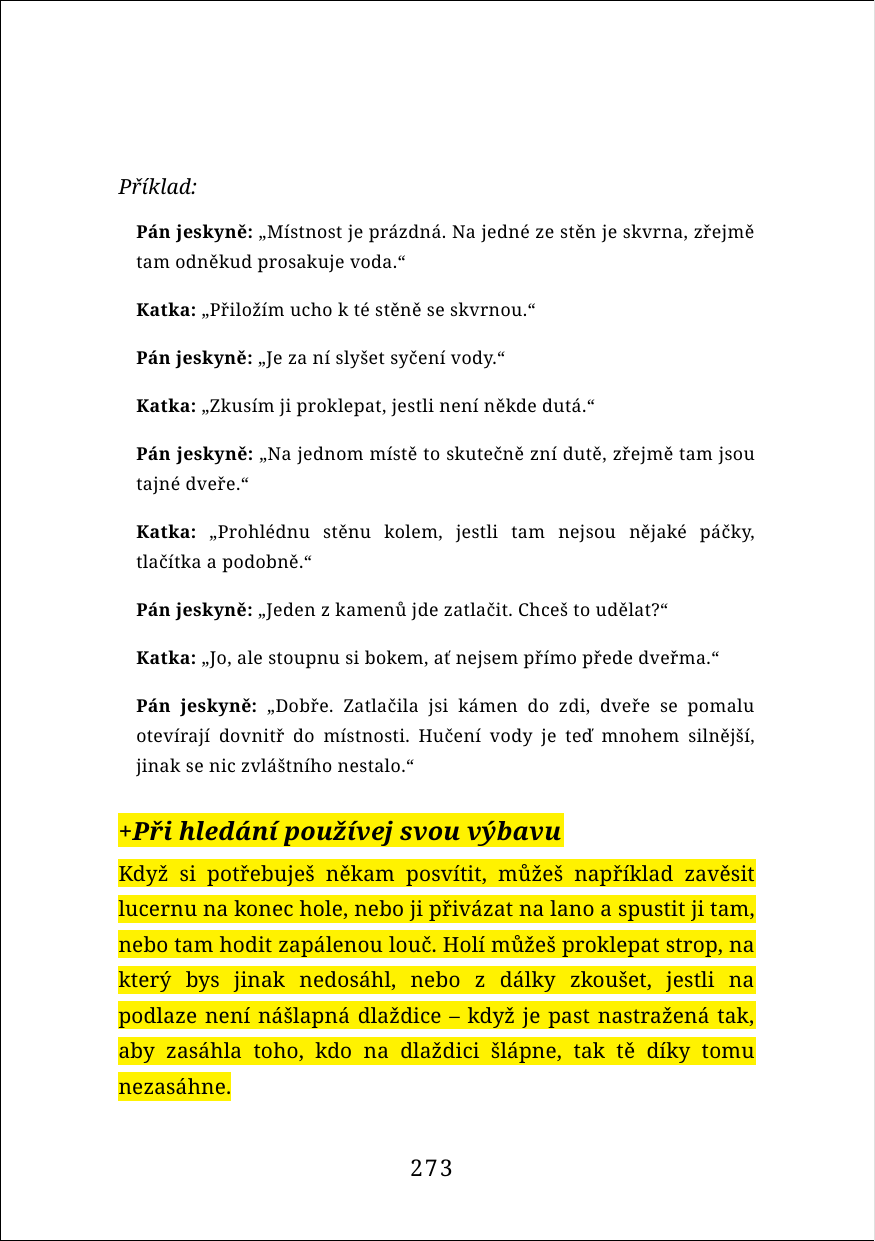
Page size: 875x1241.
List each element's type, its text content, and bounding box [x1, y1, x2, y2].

text Katka: „Prohlédnu stěnu kolem, jestli tam nejsou nějaké páčky, tlačítka a podobně.“ [136, 519, 756, 573]
text Katka: „Jo, ale stoupnu si bokem, ať nejsem přímo přede dveřma.“ [136, 645, 756, 669]
subtitle +Při hledání používej svou výbavu [118, 813, 756, 847]
text Pán jeskyně: „Místnost je prázdná. Na jedné ze stěn je skvrna, zřejmě tam odněkud prosakuje voda.“ [136, 219, 756, 273]
text Katka: „Zkusím ji proklepat, jestli není někde dutá.“ [136, 393, 756, 417]
text Když si potřebuješ někam posvítit, můžeš například zavěsit lucernu na konec hole, nebo ji přivázat na lano a spustit ji tam, nebo tam hodit zapálenou louč. Holí můžeš proklepat strop, na který bys jinak nedosáhl, nebo z dálky zkoušet, jestli na podlaze není nášlapná dlaždice – když je past nastražená tak, aby zasáhla toho, kdo na dlaždici šlápne, tak tě díky tomu nezasáhne. [118, 859, 756, 1101]
text Příklad: [118, 172, 756, 200]
text Pán jeskyně: „Dobře. Zatlačila jsi kámen do zdi, dveře se pomalu otevírají dovnitř do místnosti. Hučení vody je teď mnohem silnější, jinak se nic zvláštního nestalo.“ [136, 693, 756, 778]
text Pán jeskyně: „Je za ní slyšet syčení vody.“ [136, 345, 756, 369]
text Pán jeskyně: „Jeden z kamenů jde zatlačit. Chceš to udělat?“ [136, 597, 756, 621]
text Katka: „Přiložím ucho k té stěně se skvrnou.“ [136, 297, 756, 321]
text Pán jeskyně: „Na jednom místě to skutečně zní dutě, zřejmě tam jsou tajné dveře.“ [136, 441, 756, 495]
